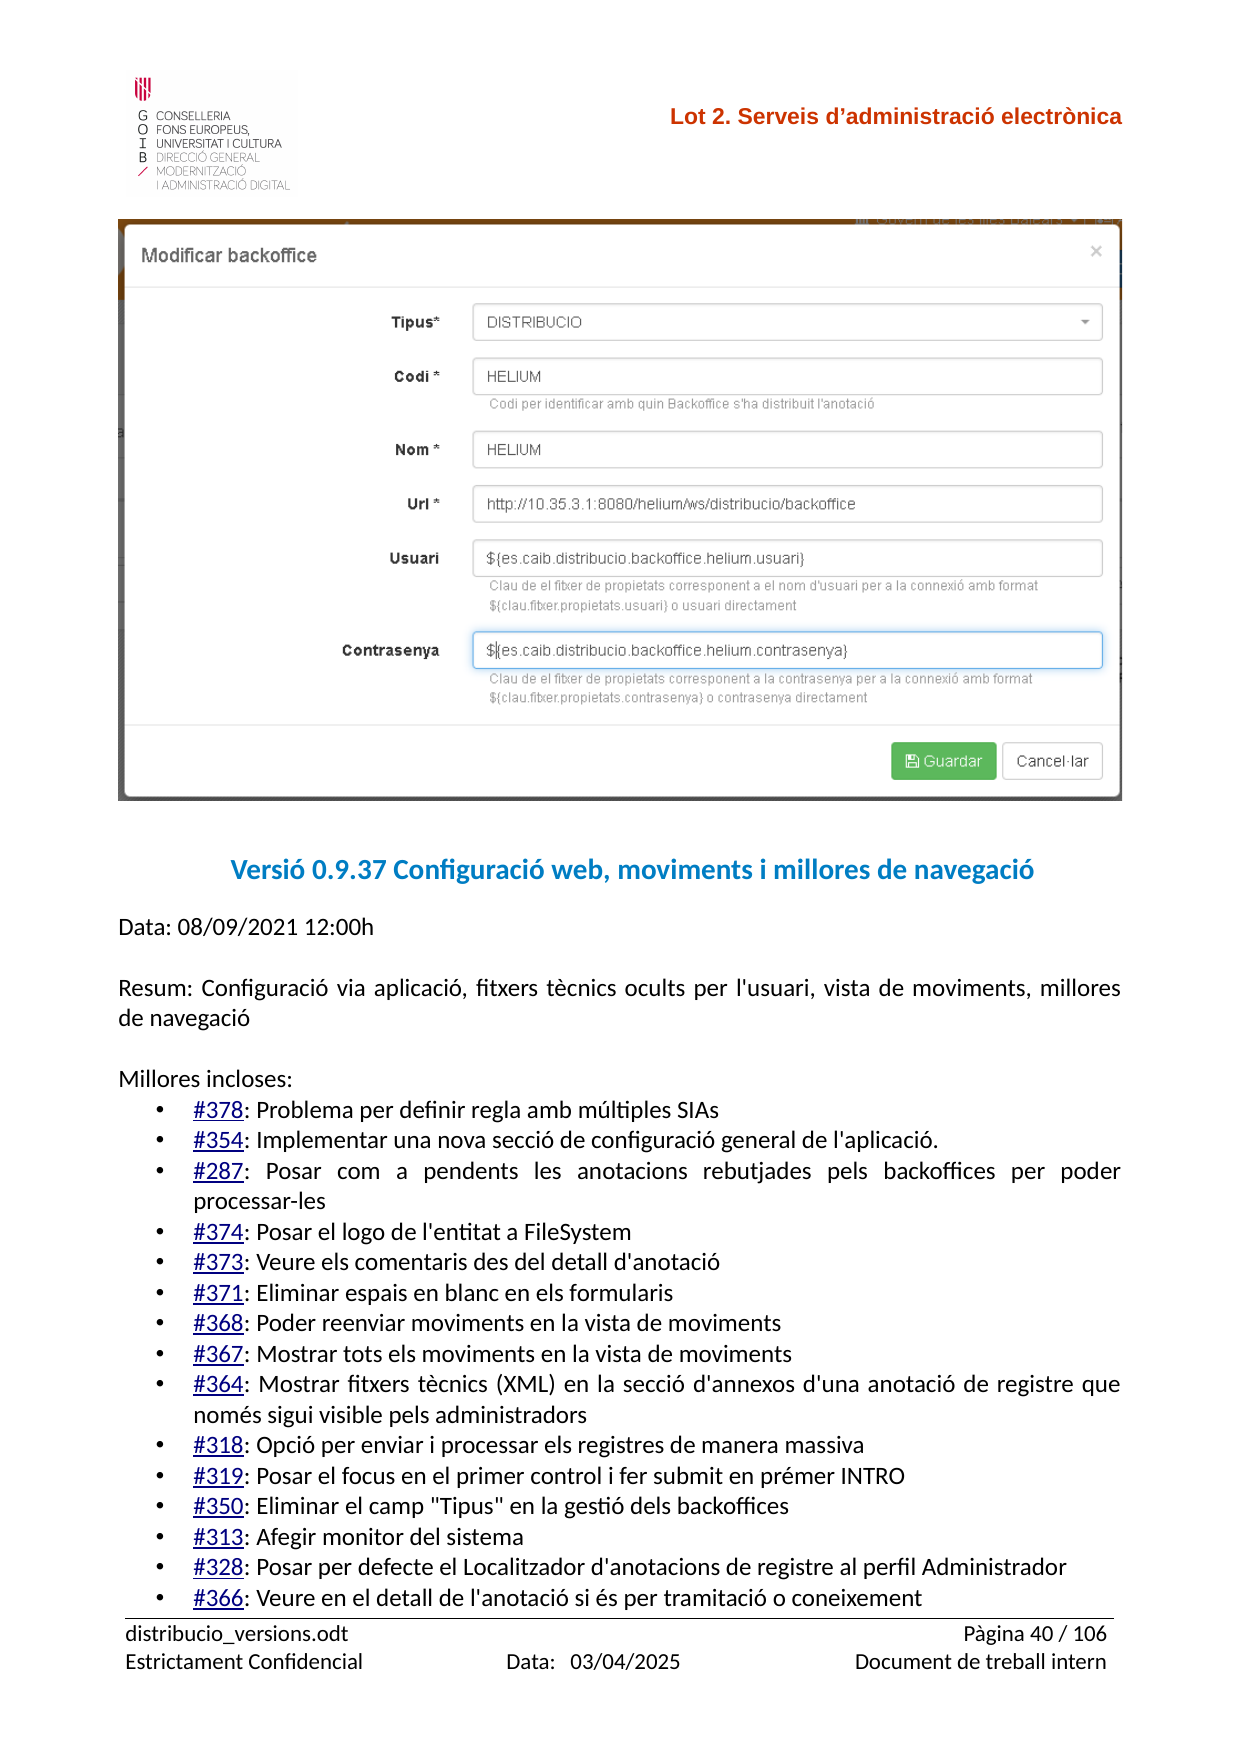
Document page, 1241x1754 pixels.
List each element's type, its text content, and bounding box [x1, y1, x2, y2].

text Data: 08/09/2021 12:00h [118, 911, 1122, 941]
list #318: Opció per enviar i processar els registres de manera massiva [156, 1429, 1122, 1460]
list #366: Veure en el detall de l'anotació si és per tramitació o coneixement [156, 1582, 1122, 1613]
list #287: Posar com a pendents les anotacions rebutjades pels backoffices per poder processar-les [156, 1155, 1122, 1216]
list #373: Veure els comentaris des del detall d'anotació [156, 1246, 1122, 1277]
subtitle Versió 0.9.37 Configuració web, moviments i millores de navegació [153, 851, 1122, 887]
text Millores incloses: [118, 1063, 1122, 1094]
list #374: Posar el logo de l'entitat a FileSystem [156, 1216, 1122, 1246]
list #368: Poder reenviar moviments en la vista de moviments [156, 1307, 1122, 1338]
list #378: Problema per definir regla amb múltiples SIAs [156, 1094, 1122, 1124]
list #350: Eliminar el camp "Tipus" en la gestió dels backoffices [156, 1491, 1122, 1521]
list #354: Implementar una nova secció de configuració general de l'aplicació. [156, 1124, 1122, 1155]
picture [118, 219, 1123, 801]
list #367: Mostrar tots els moviments en la vista de moviments [156, 1338, 1122, 1368]
list #319: Posar el focus en el primer control i fer submit en prémer INTRO [156, 1460, 1122, 1491]
list #328: Posar per defecte el Localitzador d'anotacions de registre al perfil Administrador [156, 1552, 1122, 1582]
list #371: Eliminar espais en blanc en els formularis [156, 1277, 1122, 1307]
list #364: Mostrar fitxers tècnics (XML) en la secció d'annexos d'una anotació de registre que només sigui visible pels administradors [156, 1368, 1122, 1429]
picture [126, 70, 299, 197]
text Resum: Configuració via aplicació, fitxers tècnics ocults per l'usuari, vista de moviments, millores de navegació [118, 972, 1122, 1033]
list #313: Afegir monitor del sistema [156, 1521, 1122, 1552]
